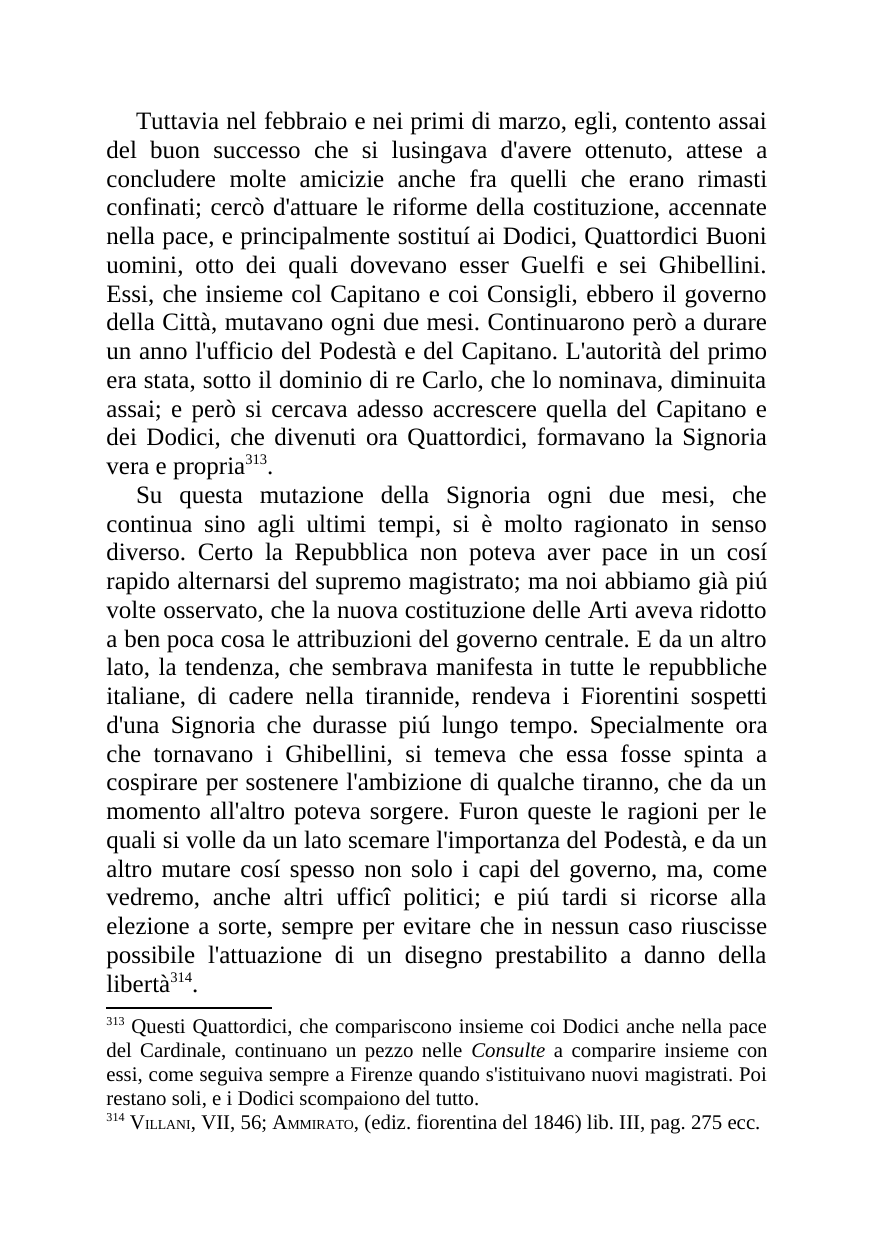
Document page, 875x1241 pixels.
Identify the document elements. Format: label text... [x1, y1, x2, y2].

text Tuttavia nel febbraio e nei primi di marzo, egli, contento assai del buon successo che si lusingava d'avere ottenuto, attese a concludere molte amicizie anche fra quelli che erano rimasti confinati; cercò d'attuare le riforme della costituzione, accennate nella pace, e principalmente sostituí ai Dodici, Quattordici Buoni uomini, otto dei quali dovevano esser Guelfi e sei Ghibellini. Essi, che insieme col Capitano e coi Consigli, ebbero il governo della Città, mutavano ogni due mesi. Continuarono però a durare un anno l'ufficio del Podestà e del Capitano. L'autorità del primo era stata, sotto il dominio di re Carlo, che lo nominava, diminuita assai; e però si cercava adesso accrescere quella del Capitano e dei Dodici, che divenuti ora Quattordici, formavano la Signoria vera e propria. [106, 106, 768, 480]
text Questi Quattordici, che compariscono insieme coi Dodici anche nella pace del Cardinale, continuano un pezzo nelle Consulte a comparire insieme con essi, come seguiva sempre a Firenze quando s'istituivano nuovi magistrati. Poi restano soli, e i Dodici scompaiono del tutto. [106, 1014, 768, 1110]
text Su questa mutazione della Signoria ogni due mesi, che continua sino agli ultimi tempi, si è molto ragionato in senso diverso. Certo la Repubblica non poteva aver pace in un cosí rapido alternarsi del supremo magistrato; ma noi abbiamo già piú volte osservato, che la nuova costituzione delle Arti aveva ridotto a ben poca cosa le attribuzioni del governo centrale. E da un altro lato, la tendenza, che sembrava manifesta in tutte le repubbliche italiane, di cadere nella tirannide, rendeva i Fiorentini sospetti d'una Signoria che durasse piú lungo tempo. Specialmente ora che tornavano i Ghibellini, si temeva che essa fosse spinta a cospirare per sostenere l'ambizione di qualche tiranno, che da un momento all'altro poteva sorgere. Furon queste le ragioni per le quali si volle da un lato scemare l'importanza del Podestà, e da un altro mutare cosí spesso non solo i capi del governo, ma, come vedremo, anche altri ufficî politici; e piú tardi si ricorse alla elezione a sorte, sempre per evitare che in nessun caso riuscisse possibile l'attuazione di un disegno prestabilito a danno della libertà. [106, 480, 768, 997]
text Villani, VII, 56; Ammirato, (ediz. fiorentina del 1846) lib. III, pag. 275 ecc. [106, 1110, 768, 1134]
